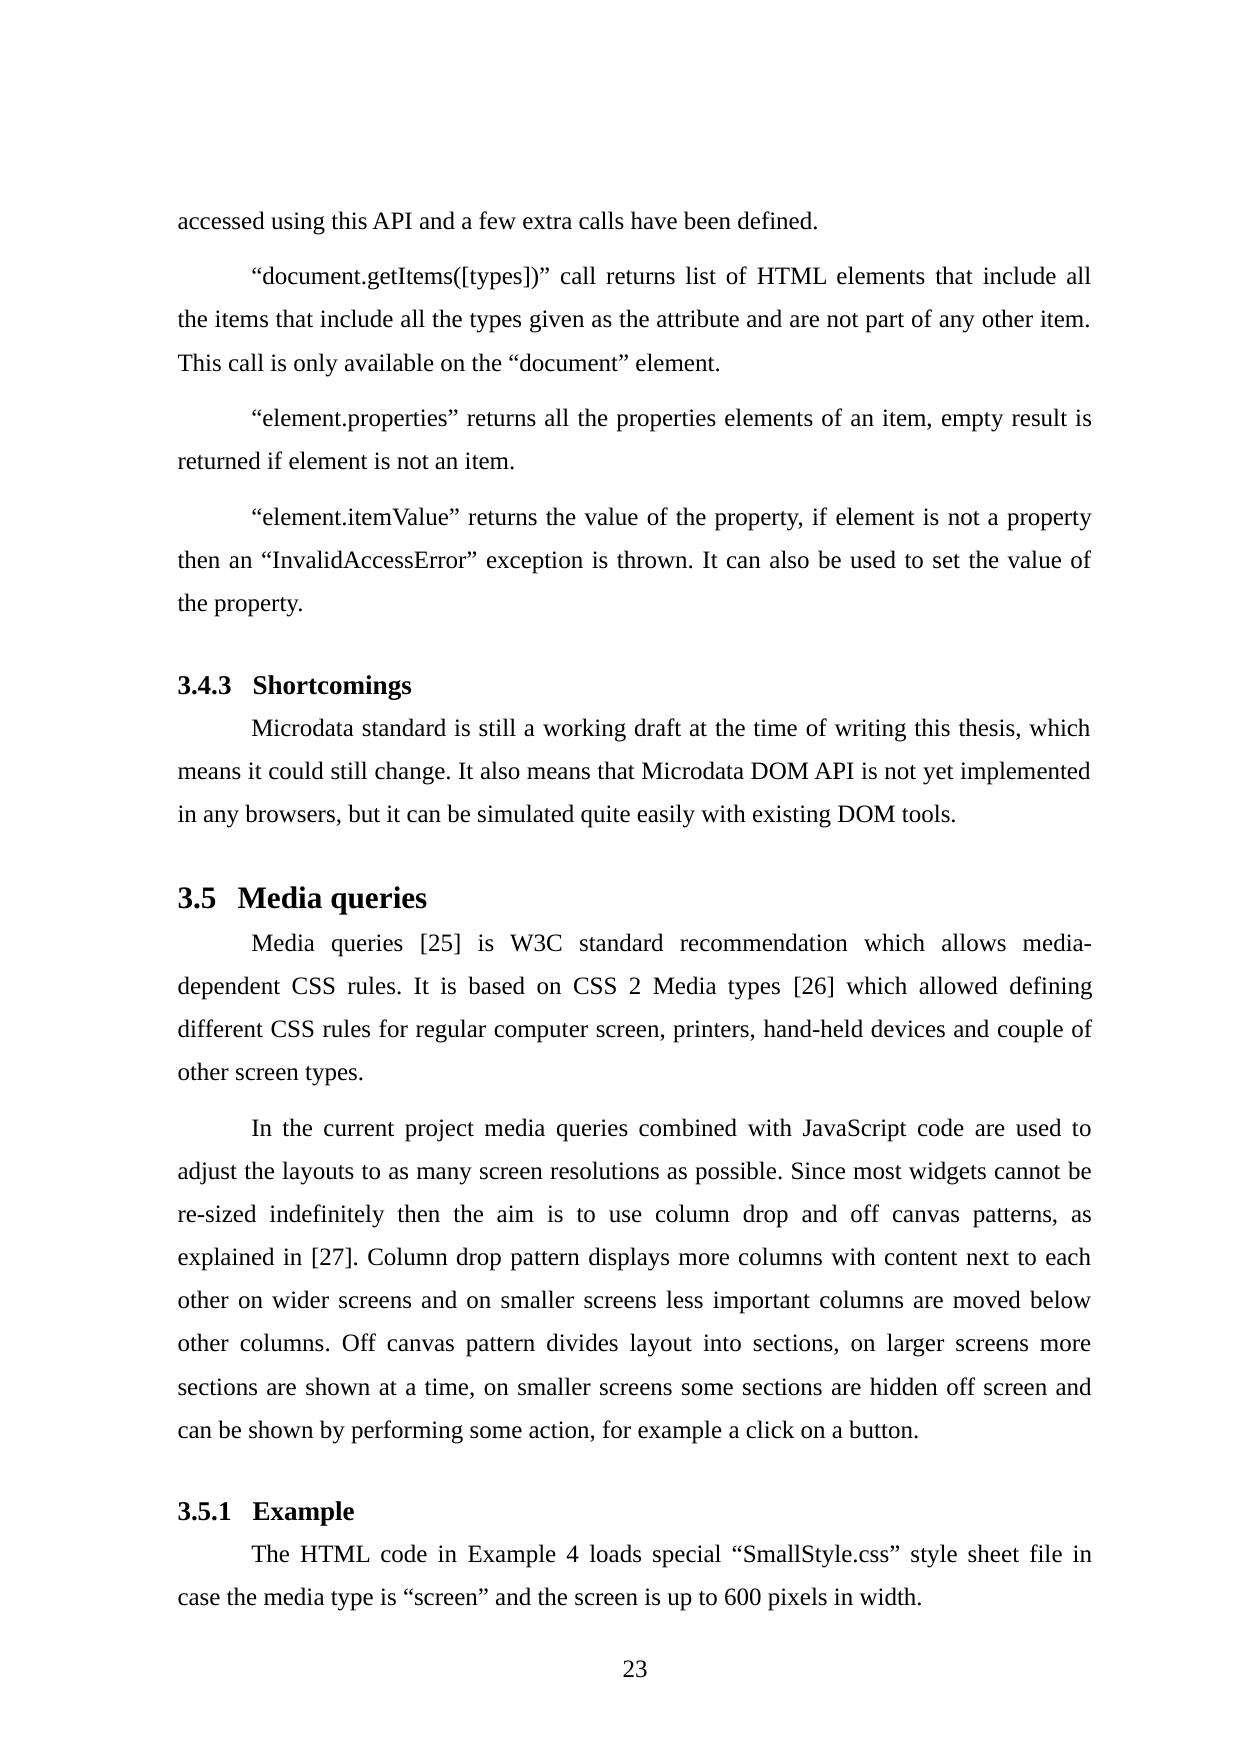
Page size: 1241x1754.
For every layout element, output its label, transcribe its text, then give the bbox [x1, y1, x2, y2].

text Media queries [25] is W3C standard recommendation which allows media-dependent CSS rules. It is based on CSS 2 Media types [26] which allowed defining different CSS rules for regular computer screen, printers, hand-held devices and couple of other screen types. [177, 928, 1093, 1086]
subtitle Media queries [177, 879, 1093, 915]
text “document.getItems([types])” call returns list of HTML elements that include all the items that include all the types given as the attribute and are not part of any other item. This call is only available on the “document” element. [177, 261, 1093, 376]
subtitle Shortcomings [177, 669, 1093, 700]
text “element.properties” returns all the properties elements of an item, empty result is returned if element is not an item. [177, 403, 1093, 475]
text Microdata standard is still a working draft at the time of writing this thesis, which means it could still change. It also means that Microdata DOM API is not yet implemented in any browsers, but it can be simulated quite easily with existing DOM tools. [177, 713, 1093, 828]
text The HTML code in Example 4 loads special “SmallStyle.css” style sheet file in case the media type is “screen” and the screen is up to 600 pixels in width. [177, 1539, 1093, 1611]
text accessed using this API and a few extra calls have been defined. [177, 206, 1093, 234]
subtitle Example [177, 1495, 1093, 1527]
text In the current project media queries combined with JavaScript code are used to adjust the layouts to as many screen resolutions as possible. Since most widgets cannot be re-sized indefinitely then the aim is to use column drop and off canvas patterns, as explained in [27]. Column drop pattern displays more columns with content next to each other on wider screens and on smaller screens less important columns are moved below other columns. Off canvas pattern divides layout into sections, on larger screens more sections are shown at a time, on smaller screens some sections are hidden off screen and can be shown by performing some action, for example a click on a button. [177, 1113, 1093, 1443]
text “element.itemValue” returns the value of the property, if element is not a property then an “InvalidAccessError” exception is thrown. It can also be used to set the value of the property. [177, 502, 1093, 617]
